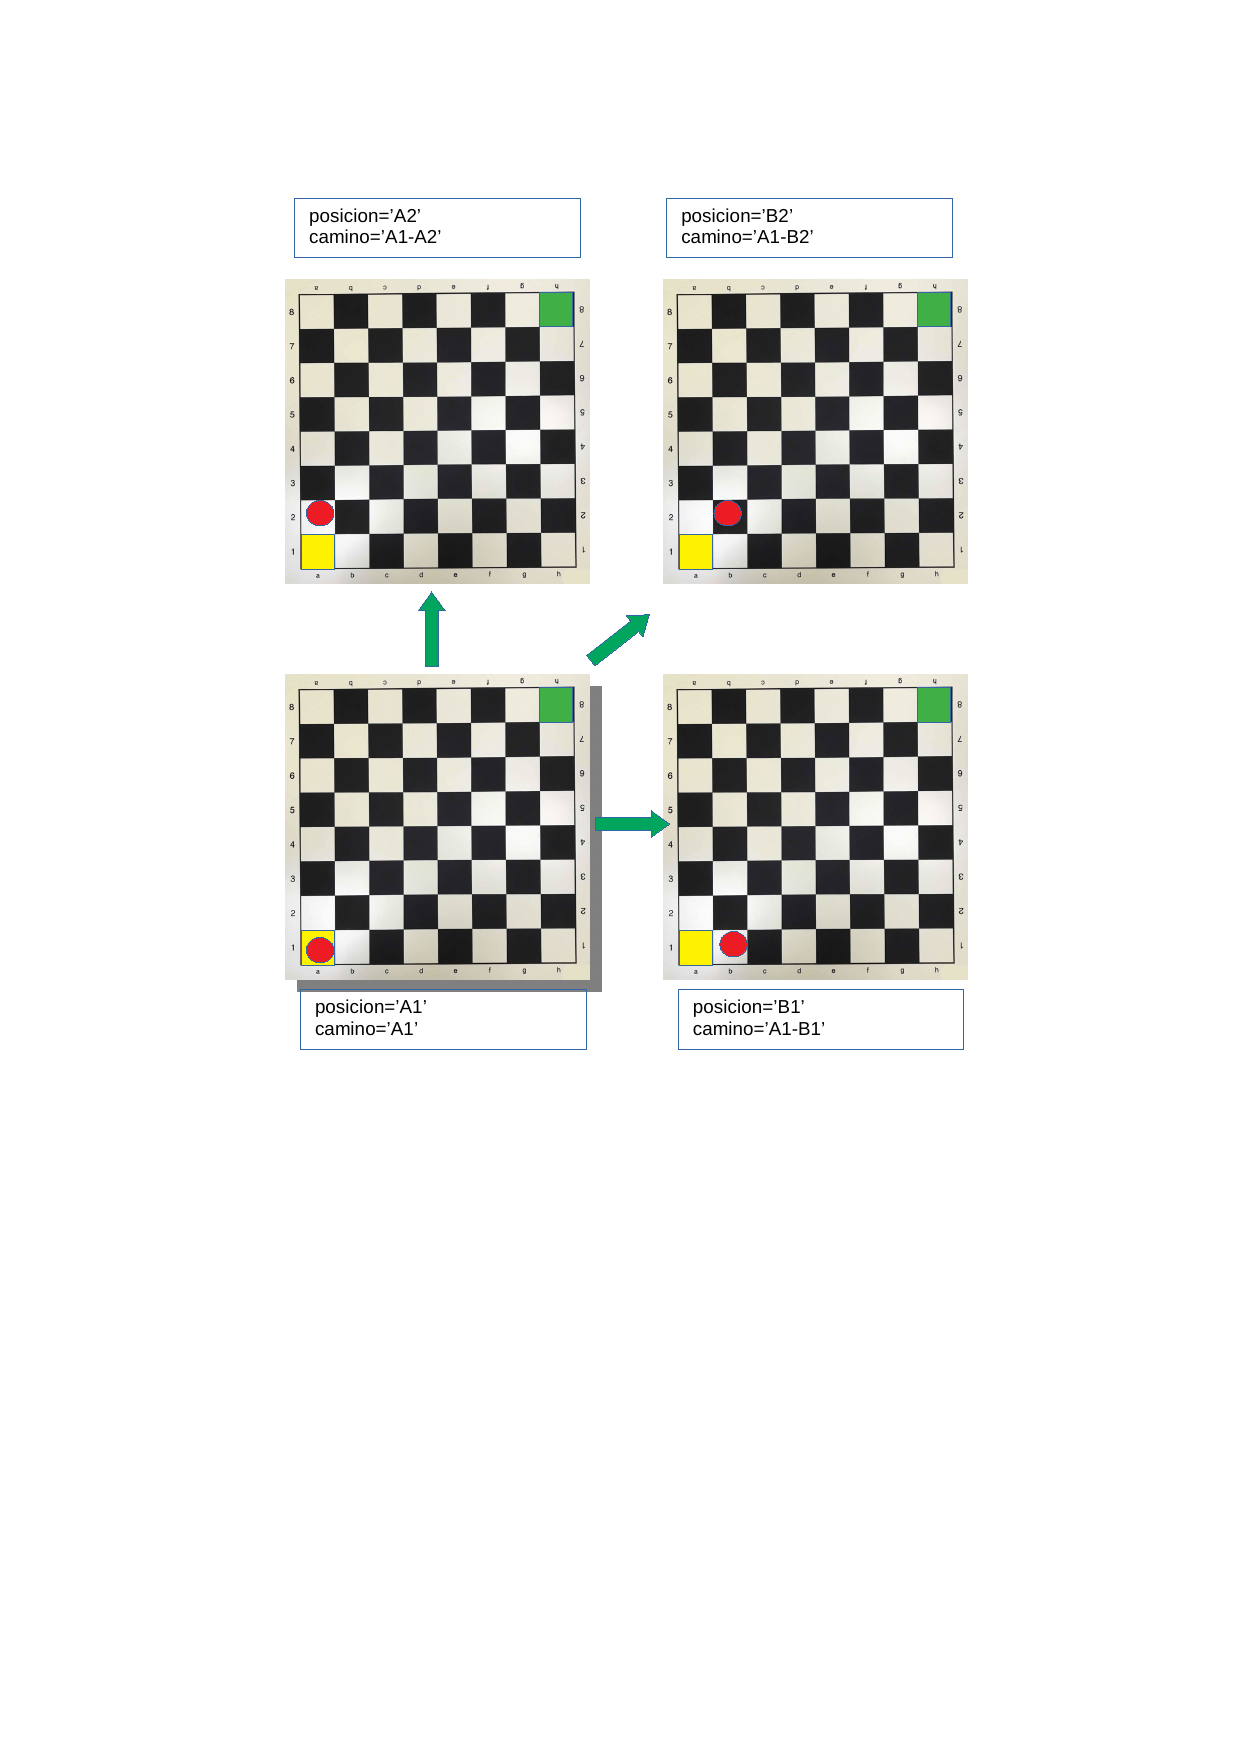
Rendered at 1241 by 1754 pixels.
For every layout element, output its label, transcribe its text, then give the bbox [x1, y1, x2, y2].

picture [285, 674, 590, 980]
text_box [713, 500, 742, 526]
text_box [306, 500, 334, 526]
text_box posicion=’B2’ camino=’A1-B2’ [666, 198, 953, 258]
text_box [917, 687, 951, 723]
text_box [586, 614, 650, 666]
text_box posicion=’B1’ camino=’A1-B1’ [678, 989, 964, 1050]
text_box [679, 930, 713, 966]
picture [663, 279, 968, 584]
picture [663, 674, 968, 980]
text_box [539, 292, 573, 327]
text_box [301, 930, 335, 966]
text_box [418, 591, 446, 667]
text_box posicion=’A1’ camino=’A1’ [300, 989, 587, 1050]
text_box [595, 810, 670, 838]
picture [285, 279, 590, 584]
text_box [301, 534, 335, 570]
text_box posicion=’A2’ camino=’A1-A2’ [294, 198, 581, 258]
text_box [917, 292, 951, 327]
text_box [679, 534, 713, 570]
text_box [539, 687, 573, 723]
text_box [719, 931, 748, 957]
